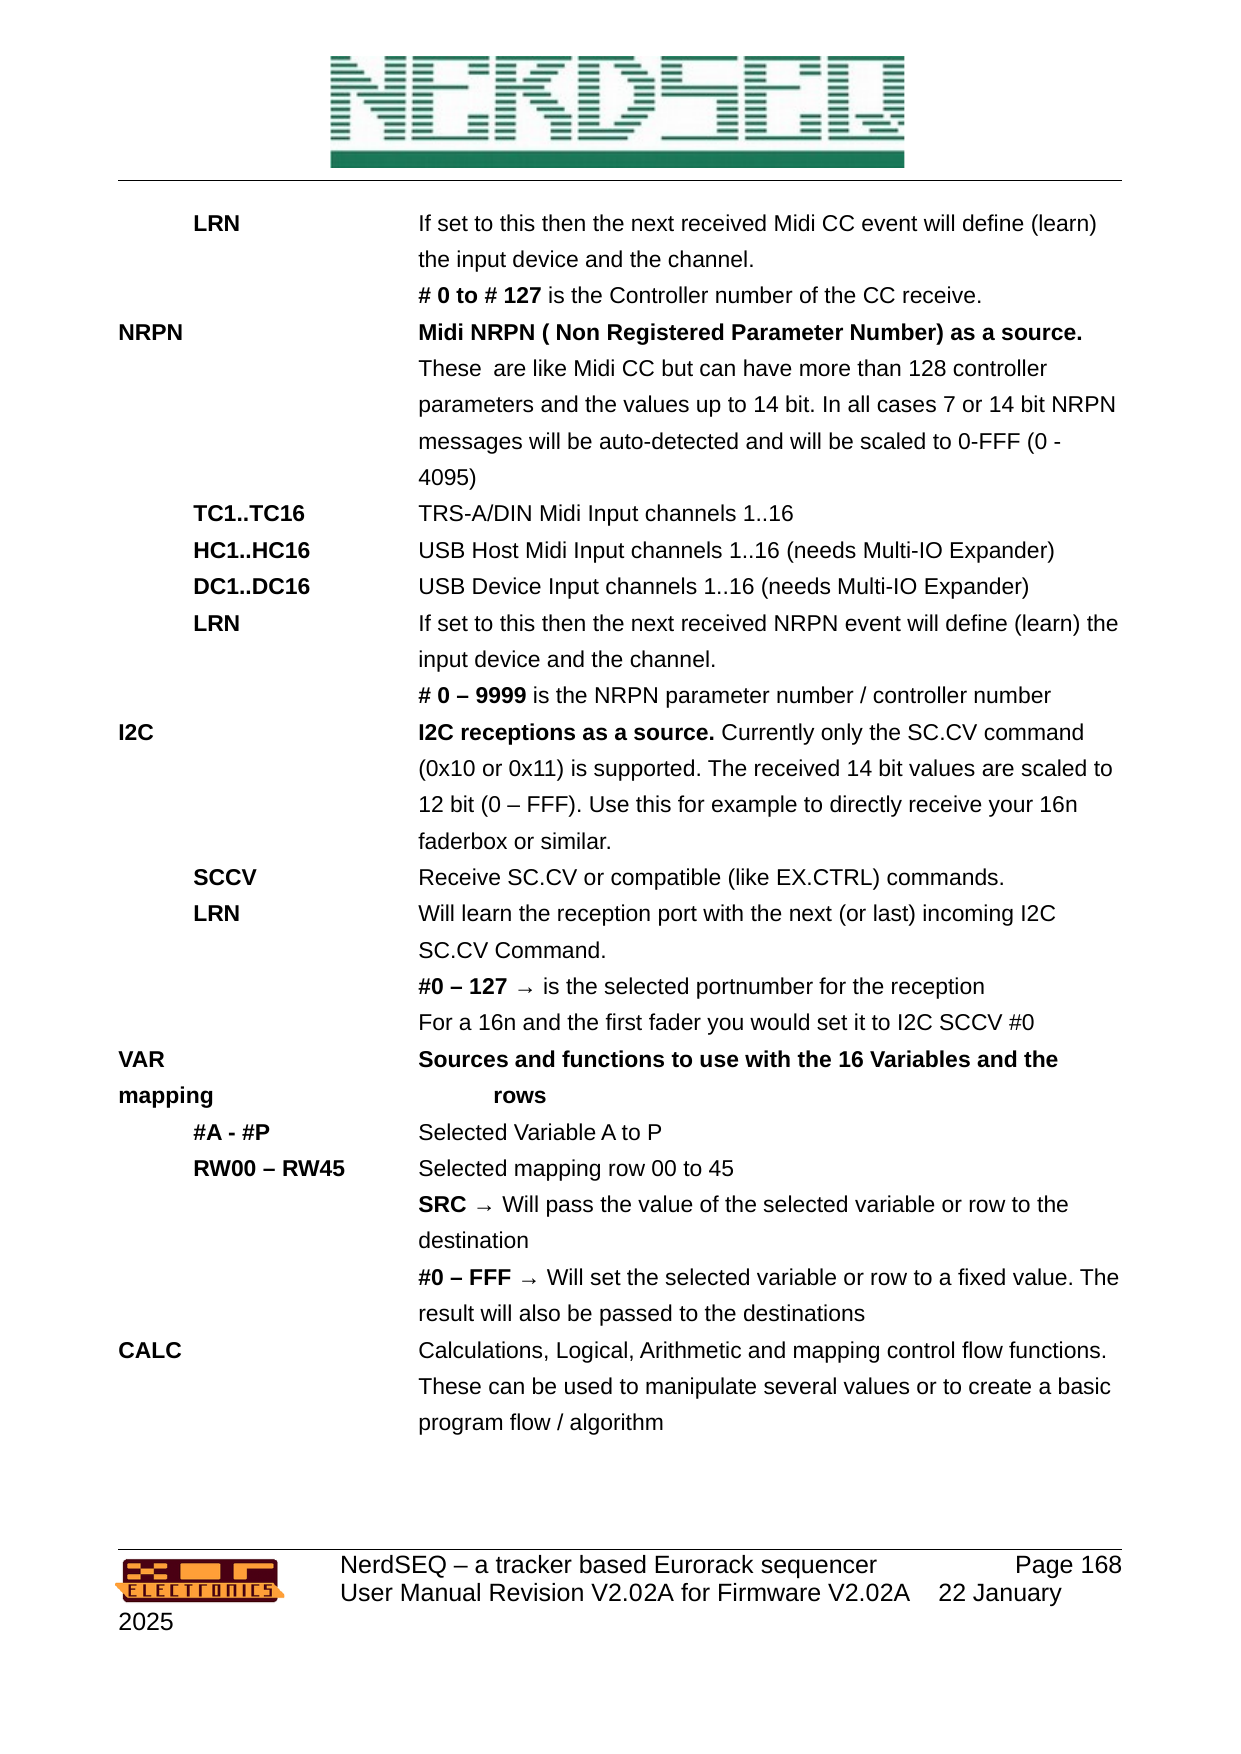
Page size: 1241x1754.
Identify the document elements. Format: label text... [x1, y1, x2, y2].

text CALC Calculations, Logical, Arithmetic and mapping control flow functions. [118, 1337, 1122, 1363]
text HC1..HC16 USB Host Midi Input channels 1..16 (needs Multi-IO Expander) [118, 537, 1122, 563]
text # 0 – 9999 is the NRPN parameter number / controller number [118, 682, 1122, 708]
text NRPN Midi NRPN ( Non Registered Parameter Number) as a source. These are like Midi CC but can have more than 128 controller parameters and the values up to 14 bit. In all cases 7 or 14 bit NRPN messages will be auto-detected and will be scaled to 0-FFF (0 - 4095) [118, 319, 1122, 490]
text #0 – 127 → is the selected portnumber for the reception [118, 973, 1122, 999]
text SRC → Will pass the value of the selected variable or row to the destination [118, 1191, 1122, 1254]
text LRN If set to this then the next received NRPN event will define (learn) the input device and the channel. [118, 609, 1122, 672]
text LRN Will learn the reception port with the next (or last) incoming I2C SC.CV Command. [118, 900, 1122, 963]
text #0 – FFF → Will set the selected variable or row to a fixed value. The result will also be passed to the destinations [118, 1264, 1122, 1327]
text #A - #P Selected Variable A to P [118, 1118, 1122, 1145]
text These can be used to manipulate several values or to create a basic program flow / algorithm [118, 1373, 1122, 1436]
picture [115, 1555, 285, 1605]
text TC1..TC16 TRS-A/DIN Midi Input channels 1..16 [118, 500, 1122, 527]
text I2C I2C receptions as a source. Currently only the SC.CV command (0x10 or 0x11) is supported. The received 14 bit values are scaled to 12 bit (0 – FFF). Use this for example to directly receive your 16n faderbox or similar. [118, 718, 1122, 854]
text LRN If set to this then the next received Midi CC event will define (learn) the input device and the channel. [118, 209, 1122, 272]
text VAR Sources and functions to use with the 16 Variables and the mapping rows [118, 1046, 1122, 1108]
text RW00 – RW45 Selected mapping row 00 to 45 [118, 1155, 1122, 1181]
text For a 16n and the first fader you would set it to I2C SCCV #0 [118, 1009, 1122, 1036]
text SCCV Receive SC.CV or compatible (like EX.CTRL) commands. [118, 864, 1122, 890]
text # 0 to # 127 is the Controller number of the CC receive. [118, 282, 1122, 309]
text DC1..DC16 USB Device Input channels 1..16 (needs Multi-IO Expander) [118, 573, 1122, 599]
picture [330, 56, 905, 168]
